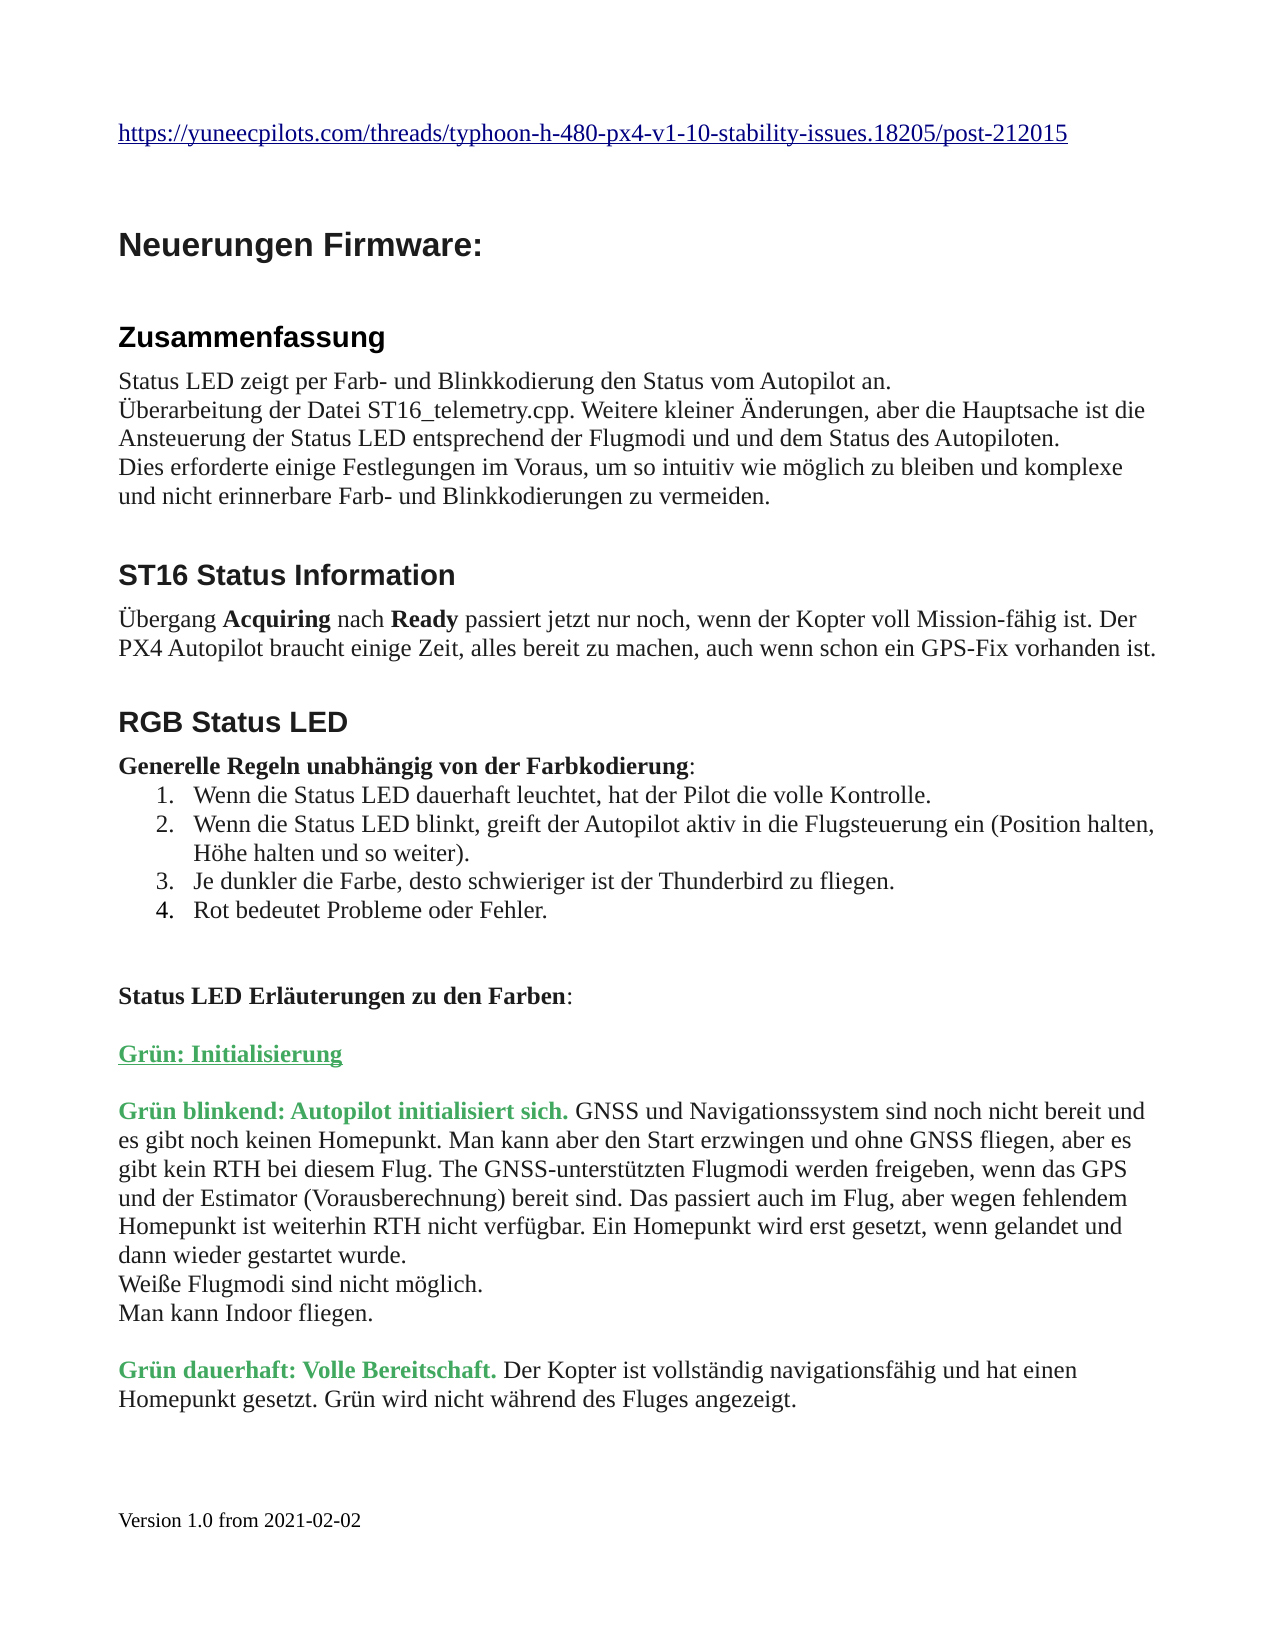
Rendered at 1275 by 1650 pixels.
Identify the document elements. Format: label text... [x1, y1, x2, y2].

list Je dunkler die Farbe, desto schwieriger ist der Thunderbird zu fliegen. [156, 866, 1157, 895]
subtitle ST16 Status Information [118, 524, 1157, 592]
text Status LED Erläuterungen zu den Farben: [118, 981, 1157, 1010]
text Status LED zeigt per Farb- und Blinkkodierung den Status vom Autopilot an. [118, 366, 1157, 395]
subtitle RGB Status LED [118, 705, 1157, 739]
list Rot bedeutet Probleme oder Fehler. [156, 895, 1157, 924]
text Übergang Acquiring nach Ready passiert jetzt nur noch, wenn der Kopter voll Mission-fähig ist. Der PX4 Autopilot braucht einige Zeit, alles bereit zu machen, auch wenn schon ein GPS-Fix vorhanden ist. [118, 604, 1157, 662]
text Grün: Initialisierung Grün blinkend: Autopilot initialisiert sich. GNSS und Navigationssystem sind noch nicht bereit und es gibt noch keinen Homepunkt. Man kann aber den Start erzwingen und ohne GNSS fliegen, aber es gibt kein RTH bei diesem Flug. The GNSS-unterstützten Flugmodi werden freigeben, wenn das GPS und der Estimator (Vorausberechnung) bereit sind. Das passiert auch im Flug, aber wegen fehlendem Homepunkt ist weiterhin RTH nicht verfügbar. Ein Homepunkt wird erst gesetzt, wenn gelandet und dann wieder gestartet wurde. [118, 1010, 1157, 1269]
subtitle Zusammenfassung [118, 320, 1157, 353]
list Wenn die Status LED blinkt, greift der Autopilot aktiv in die Flugsteuerung ein (Position halten, Höhe halten und so weiter). [156, 809, 1157, 866]
subtitle Neuerungen Firmware: [118, 225, 1157, 264]
text Überarbeitung der Datei ST16_telemetry.cpp. Weitere kleiner Änderungen, aber die Hauptsache ist die Ansteuerung der Status LED entsprechend der Flugmodi und und dem Status des Autopiloten. [118, 395, 1157, 452]
list Wenn die Status LED dauerhaft leuchtet, hat der Pilot die volle Kontrolle. [156, 780, 1157, 809]
text https://yuneecpilots.com/threads/typhoon-h-480-px4-v1-10-stability-issues.18205/post-212015 [118, 118, 1157, 147]
text Generelle Regeln unabhängig von der Farbkodierung: [118, 751, 1157, 780]
text Weiße Flugmodi sind nicht möglich. [118, 1269, 1157, 1298]
text Man kann Indoor fliegen. Grün dauerhaft: Volle Bereitschaft. Der Kopter ist vollständig navigationsfähig und hat einen Homepunkt gesetzt. Grün wird nicht während des Fluges angezeigt. [118, 1298, 1157, 1413]
text Dies erforderte einige Festlegungen im Voraus, um so intuitiv wie möglich zu bleiben und komplexe und nicht erinnerbare Farb- und Blinkkodierungen zu vermeiden. [118, 452, 1157, 510]
